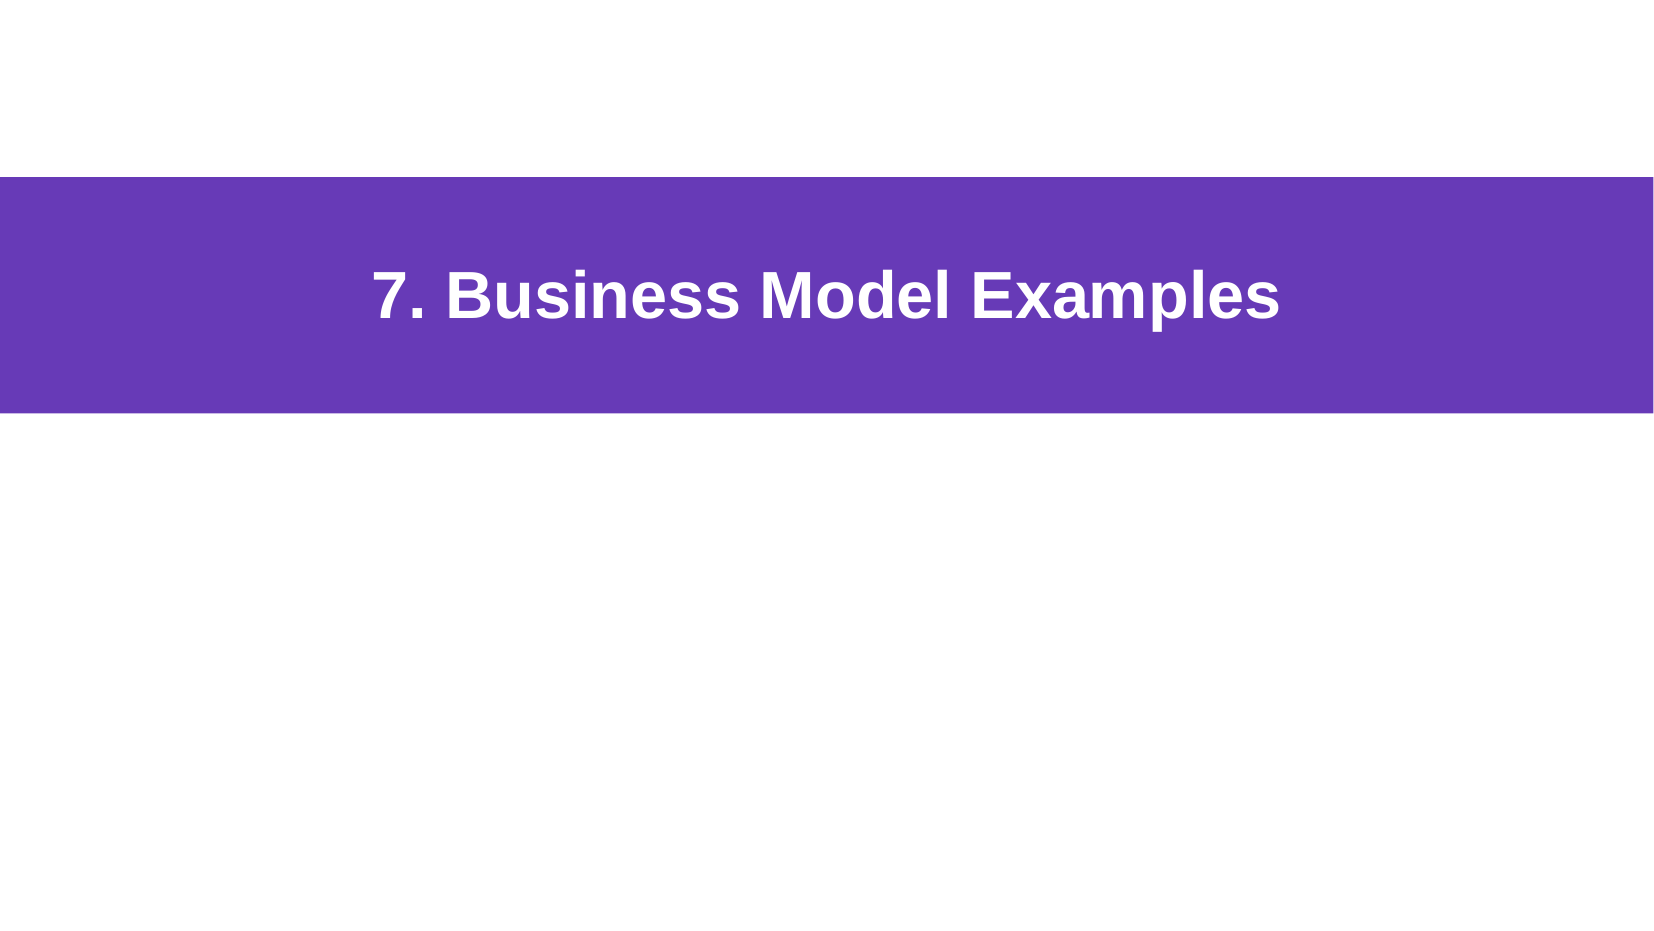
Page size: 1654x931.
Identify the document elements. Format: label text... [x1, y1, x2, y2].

title 7. Business Model Examples [0, 177, 1654, 414]
